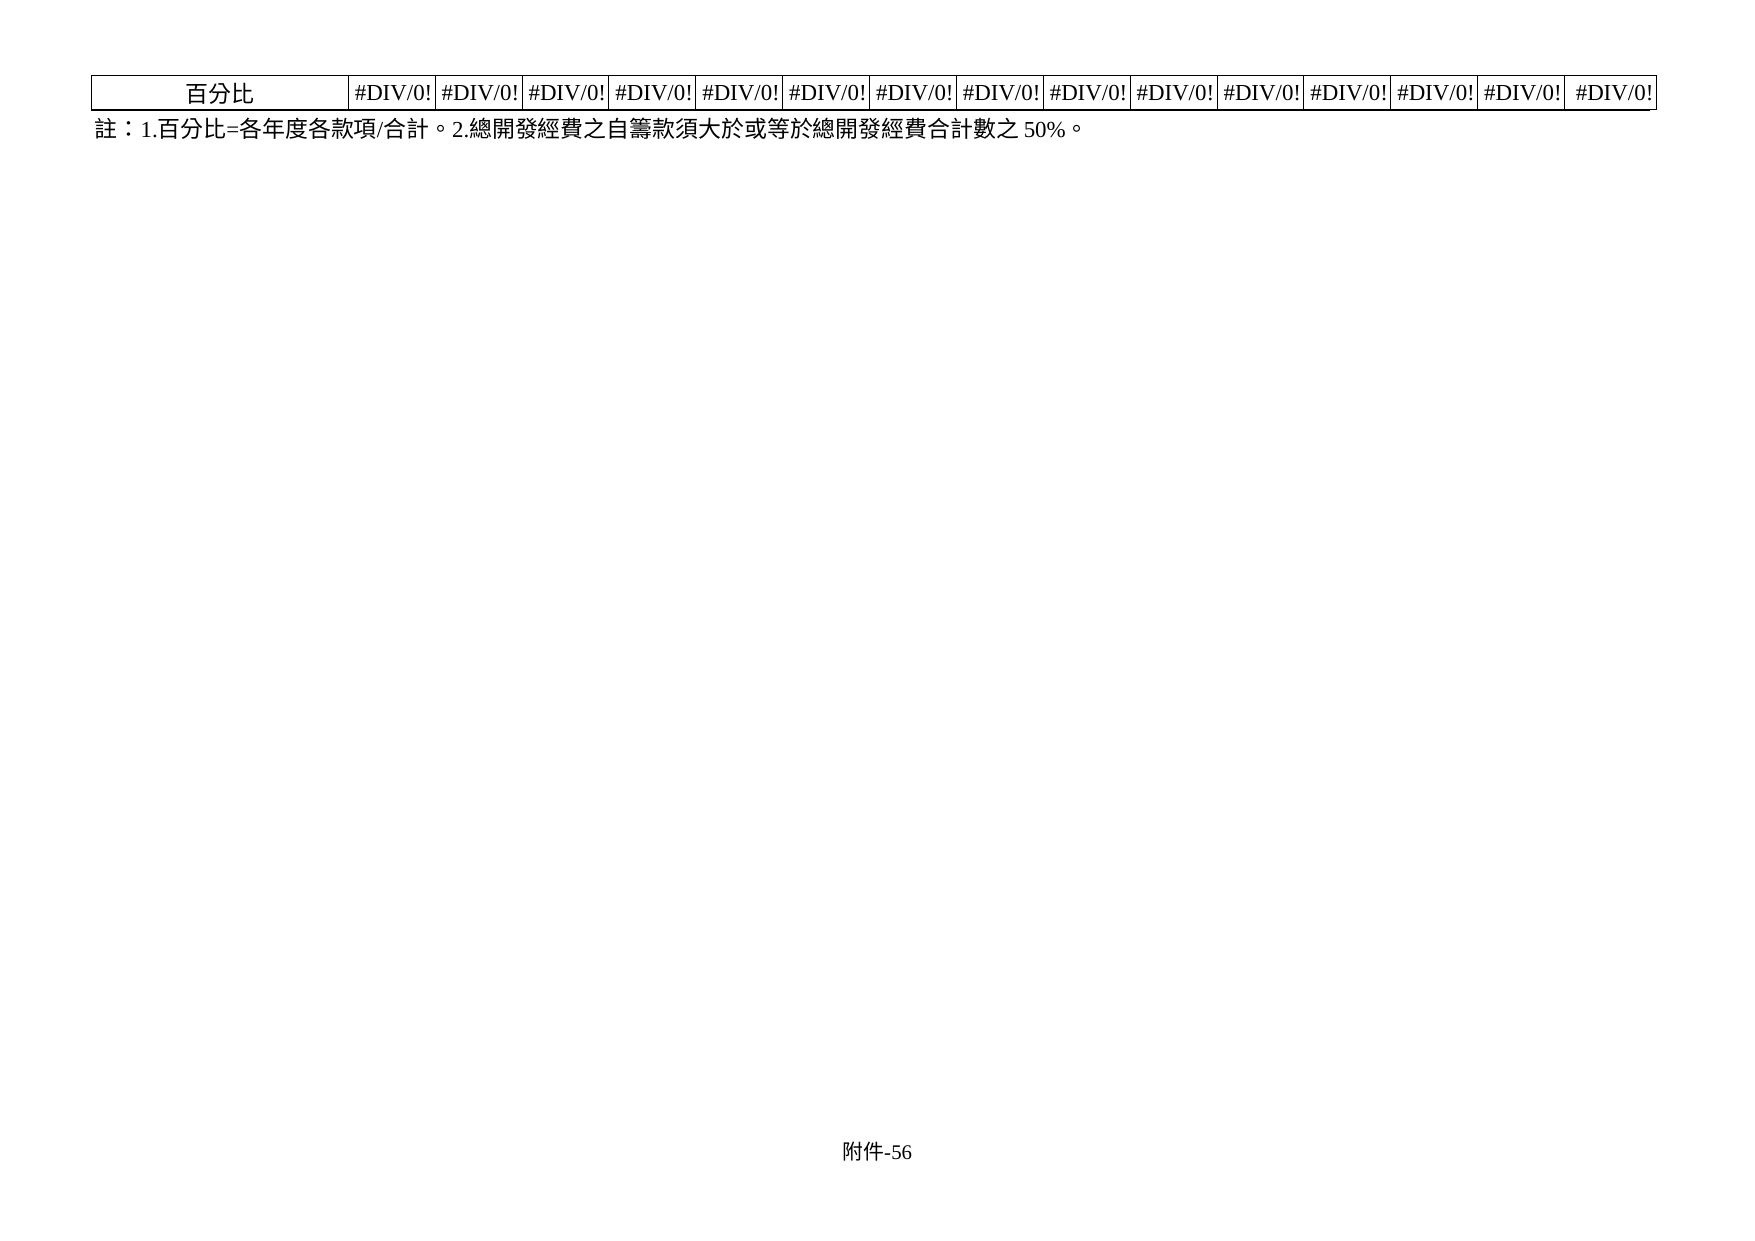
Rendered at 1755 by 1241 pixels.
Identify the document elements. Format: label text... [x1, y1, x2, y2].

table_cell #DIV/0! [349, 76, 435, 109]
table_cell #DIV/0! [696, 76, 782, 109]
table_cell #DIV/0! [1391, 76, 1477, 109]
table_cell #DIV/0! [1304, 76, 1390, 109]
table_cell #DIV/0! [523, 76, 608, 109]
table_cell #DIV/0! [1478, 76, 1564, 109]
table_cell #DIV/0! [957, 76, 1043, 109]
table_cell #DIV/0! [1131, 76, 1217, 109]
table_cell [1650, 110, 1656, 144]
table_cell 百分比 [92, 76, 348, 109]
table_cell #DIV/0! [1218, 76, 1303, 109]
table_cell #DIV/0! [436, 76, 522, 109]
table_cell #DIV/0! [1565, 76, 1656, 109]
table_cell #DIV/0! [783, 76, 869, 109]
table_cell 註：1.百分比=各年度各款項/合計。2.總開發經費之自籌款須大於或等於總開發經費合計數之50%。 [92, 111, 1650, 144]
table_cell #DIV/0! [609, 76, 695, 109]
table_cell #DIV/0! [1044, 76, 1130, 109]
table_cell #DIV/0! [870, 76, 956, 109]
